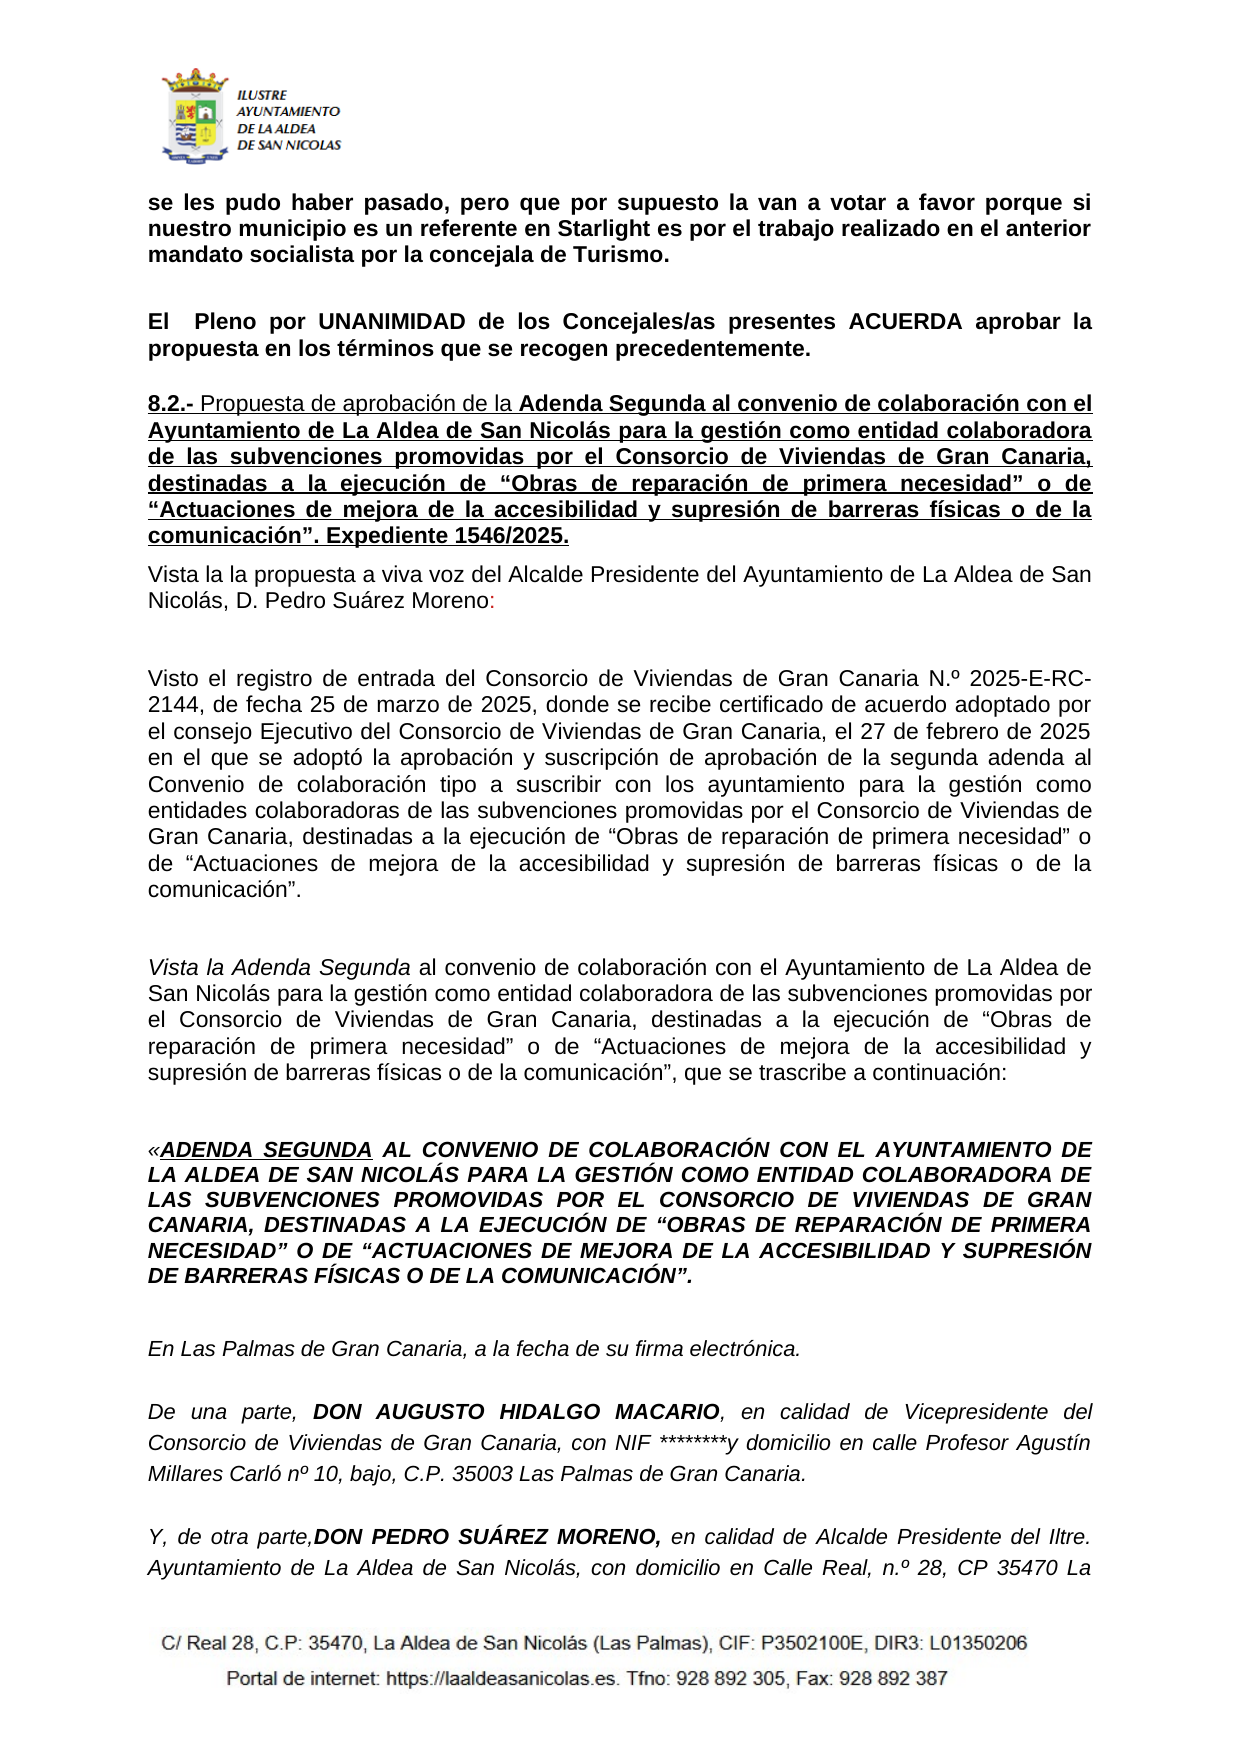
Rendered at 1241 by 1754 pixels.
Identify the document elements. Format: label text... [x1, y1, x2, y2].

text De una parte, DON AUGUSTO HIDALGO MACARIO, en calidad de Vicepresidente del Consorcio de Viviendas de Gran Canaria, con NIF ********y domicilio en calle Profesor Agustín Millares Carló nº 10, bajo, C.P. 35003 Las Palmas de Gran Canaria. [148, 1394, 1093, 1488]
text Ayuntamiento de La Aldea de San Nicolás para la gestión como entidad colaboradora [148, 414, 1093, 440]
text El Pleno por UNANIMIDAD de los Concejales/as presentes ACUERDA aprobar la propuesta en los términos que se recogen precedentemente. [148, 308, 1093, 362]
text “Actuaciones de mejora de la accesibilidad y supresión de barreras físicas o de la comunicación”. Expediente 1546/2025. [148, 494, 1093, 548]
picture [149, 1627, 1034, 1694]
text Visto el registro de entrada del Consorcio de Viviendas de Gran Canaria N.º 2025-E-RC-2144, de fecha 25 de marzo de 2025, donde se recibe certificado de acuerdo adoptado por el consejo Ejecutivo del Consorcio de Viviendas de Gran Canaria, el 27 de febrero de 2025 en el que se adoptó la aprobación y suscripción de aprobación de la segunda adenda al Convenio de colaboración tipo a suscribir con los ayuntamiento para la gestión como entidades colaboradoras de las subvenciones promovidas por el Consorcio de Viviendas de Gran Canaria, destinadas a la ejecución de “Obras de reparación de primera necesidad” o de “Actuaciones de mejora de la accesibilidad y supresión de barreras físicas o de la comunicación”. [148, 665, 1093, 902]
text Vista la la propuesta a viva voz del Alcalde Presidente del Ayuntamiento de La Aldea de San Nicolás, D. Pedro Suárez Moreno: [148, 561, 1093, 614]
text destinadas a la ejecución de “Obras de reparación de primera necesidad” o de [148, 467, 1093, 492]
text Y, de otra parte,DON PEDRO SUÁREZ MORENO, en calidad de Alcalde Presidente del Iltre. Ayuntamiento de La Aldea de San Nicolás, con domicilio en Calle Real, n.º 28, CP 35470 La [148, 1519, 1093, 1582]
text Vista la Adenda Segunda al convenio de colaboración con el Ayuntamiento de La Aldea de San Nicolás para la gestión como entidad colaboradora de las subvenciones promovidas por el Consorcio de Viviendas de Gran Canaria, destinadas a la ejecución de “Obras de reparación de primera necesidad” o de “Actuaciones de mejora de la accesibilidad y supresión de barreras físicas o de la comunicación”, que se trascribe a continuación: [148, 954, 1093, 1085]
text 8.2.- Propuesta de aprobación de la Adenda Segunda al convenio de colaboración con el [148, 390, 1093, 413]
text de las subvenciones promovidas por el Consorcio de Viviendas de Gran Canaria, [148, 441, 1093, 466]
text «ADENDA SEGUNDA AL CONVENIO DE COLABORACIÓN CON EL AYUNTAMIENTO DE LA ALDEA DE SAN NICOLÁS PARA LA GESTIÓN COMO ENTIDAD COLABORADORA DE LAS SUBVENCIONES PROMOVIDAS POR EL CONSORCIO DE VIVIENDAS DE GRAN CANARIA, DESTINADAS A LA EJECUCIÓN DE “OBRAS DE REPARACIÓN DE PRIMERA NECESIDAD” O DE “ACTUACIONES DE MEJORA DE LA ACCESIBILIDAD Y SUPRESIÓN DE BARRERAS FÍSICAS O DE LA COMUNICACIÓN”. [148, 1137, 1093, 1288]
picture [148, 60, 357, 172]
text se les pudo haber pasado, pero que por supuesto la van a votar a favor porque si nuestro municipio es un referente en Starlight es por el trabajo realizado en el anterior mandato socialista por la concejala de Turismo. [148, 188, 1093, 267]
text En Las Palmas de Gran Canaria, a la fecha de su firma electrónica. [148, 1332, 1093, 1363]
